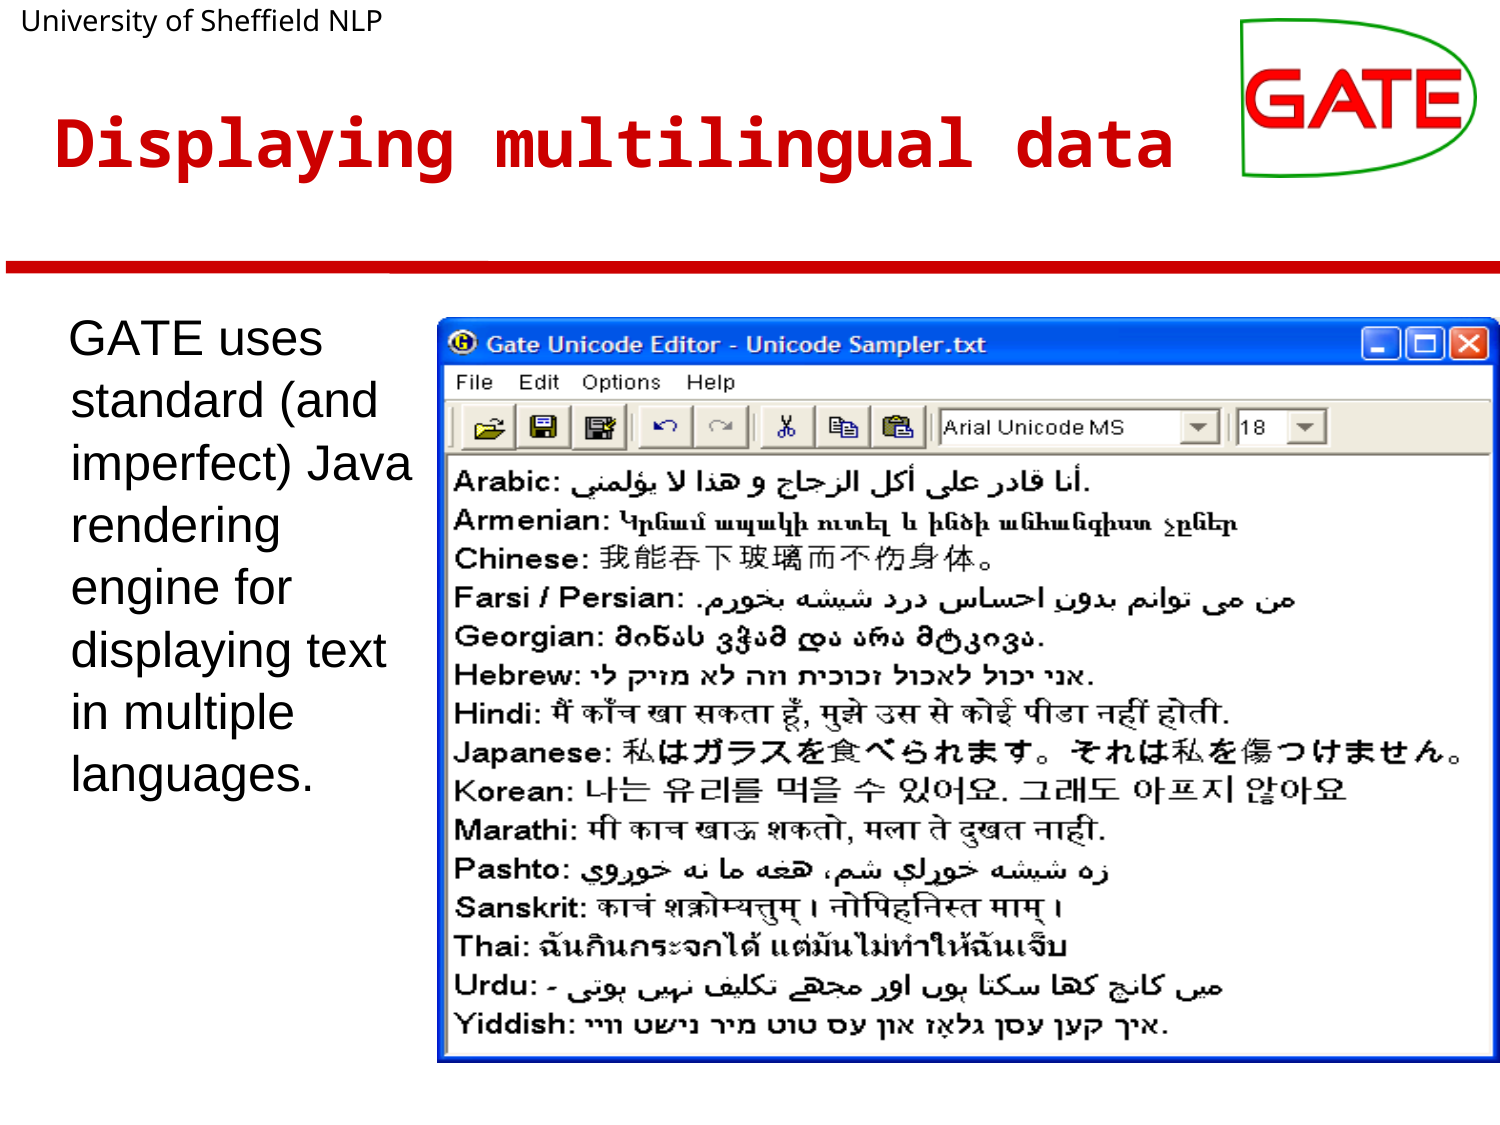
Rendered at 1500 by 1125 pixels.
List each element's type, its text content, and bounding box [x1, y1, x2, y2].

title Displaying multilingual data [41, 38, 1388, 251]
list GATE uses standard (and imperfect) Java rendering engine for displaying text in multiple languages. [0, 295, 443, 1125]
picture [1240, 18, 1477, 178]
picture [437, 317, 1500, 1063]
